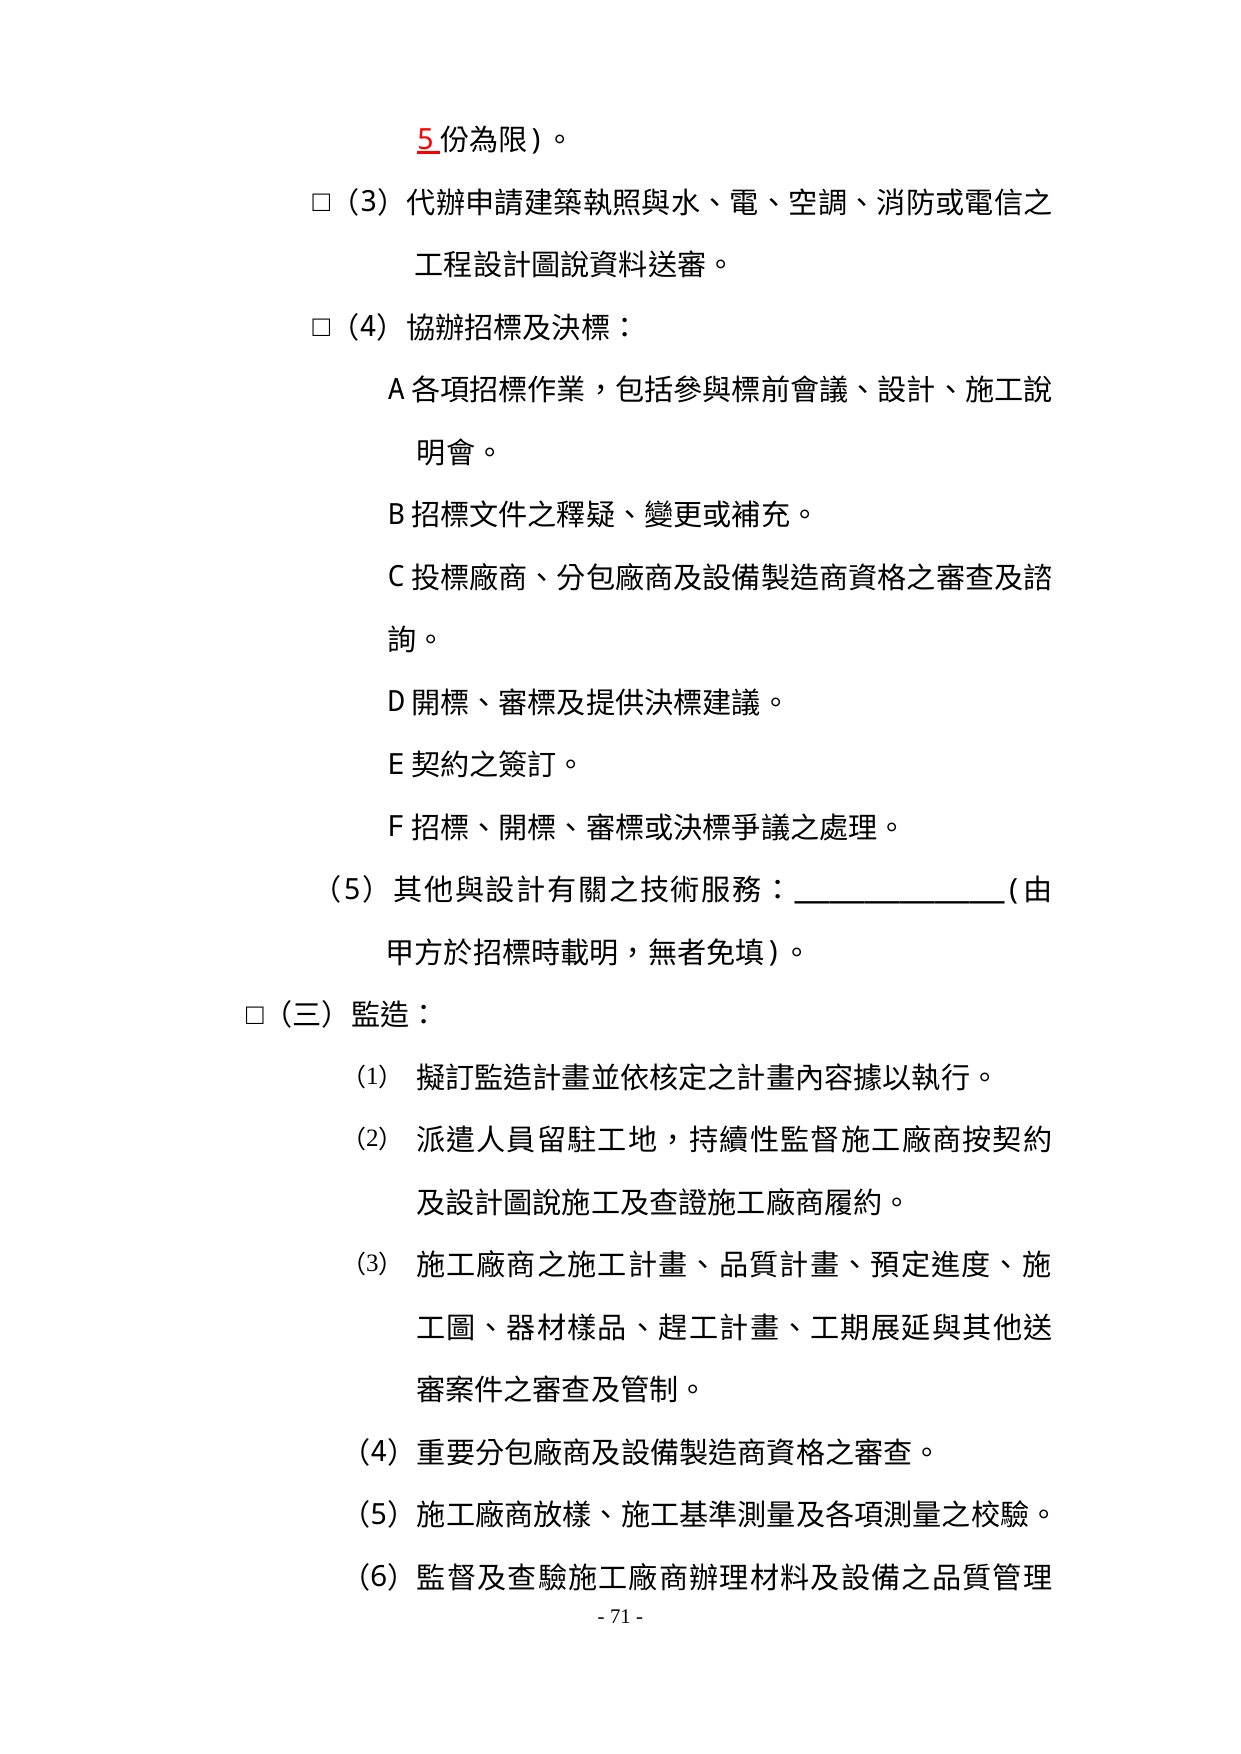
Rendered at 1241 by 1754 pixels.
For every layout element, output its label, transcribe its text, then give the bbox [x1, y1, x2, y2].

text E契約之簽訂。 [387, 721, 1053, 784]
text A各項招標作業，包括參與標前會議、設計、施工說明會。 [387, 346, 1053, 471]
list 重要分包廠商及設備製造商資格之審查。 [341, 1409, 1053, 1471]
list 施工廠商之施工計畫、品質計畫、預定進度、施工圖、器材樣品、趕工計畫、工期展延與其他送審案件之審查及管制。 [341, 1221, 1053, 1409]
text □（3）代辦申請建築執照與水、電、空調、消防或電信之工程設計圖說資料送審。 [312, 159, 1053, 284]
text □（三）監造： [187, 971, 1053, 1034]
list 擬訂監造計畫並依核定之計畫內容據以執行。 [341, 1034, 1053, 1096]
text （5）其他與設計有關之技術服務：____________(由甲方於招標時載明，無者免填)。 [312, 846, 1053, 971]
text C投標廠商、分包廠商及設備製造商資格之審查及諮詢。 [387, 534, 1053, 659]
text □（4）協辦招標及決標： [312, 284, 1053, 346]
text F招標、開標、審標或決標爭議之處理。 [387, 784, 1053, 846]
text 5份為限)。 [387, 96, 1053, 159]
list 派遣人員留駐工地，持續性監督施工廠商按契約及設計圖說施工及查證施工廠商履約。 [341, 1096, 1053, 1221]
text B招標文件之釋疑、變更或補充。 [387, 471, 1053, 534]
text D開標、審標及提供決標建議。 [387, 659, 1053, 721]
list 施工廠商放樣、施工基準測量及各項測量之校驗。 [341, 1471, 1053, 1534]
list 監督及查驗施工廠商辦理材料及設備之品質管理工作。 [341, 1534, 1053, 1596]
